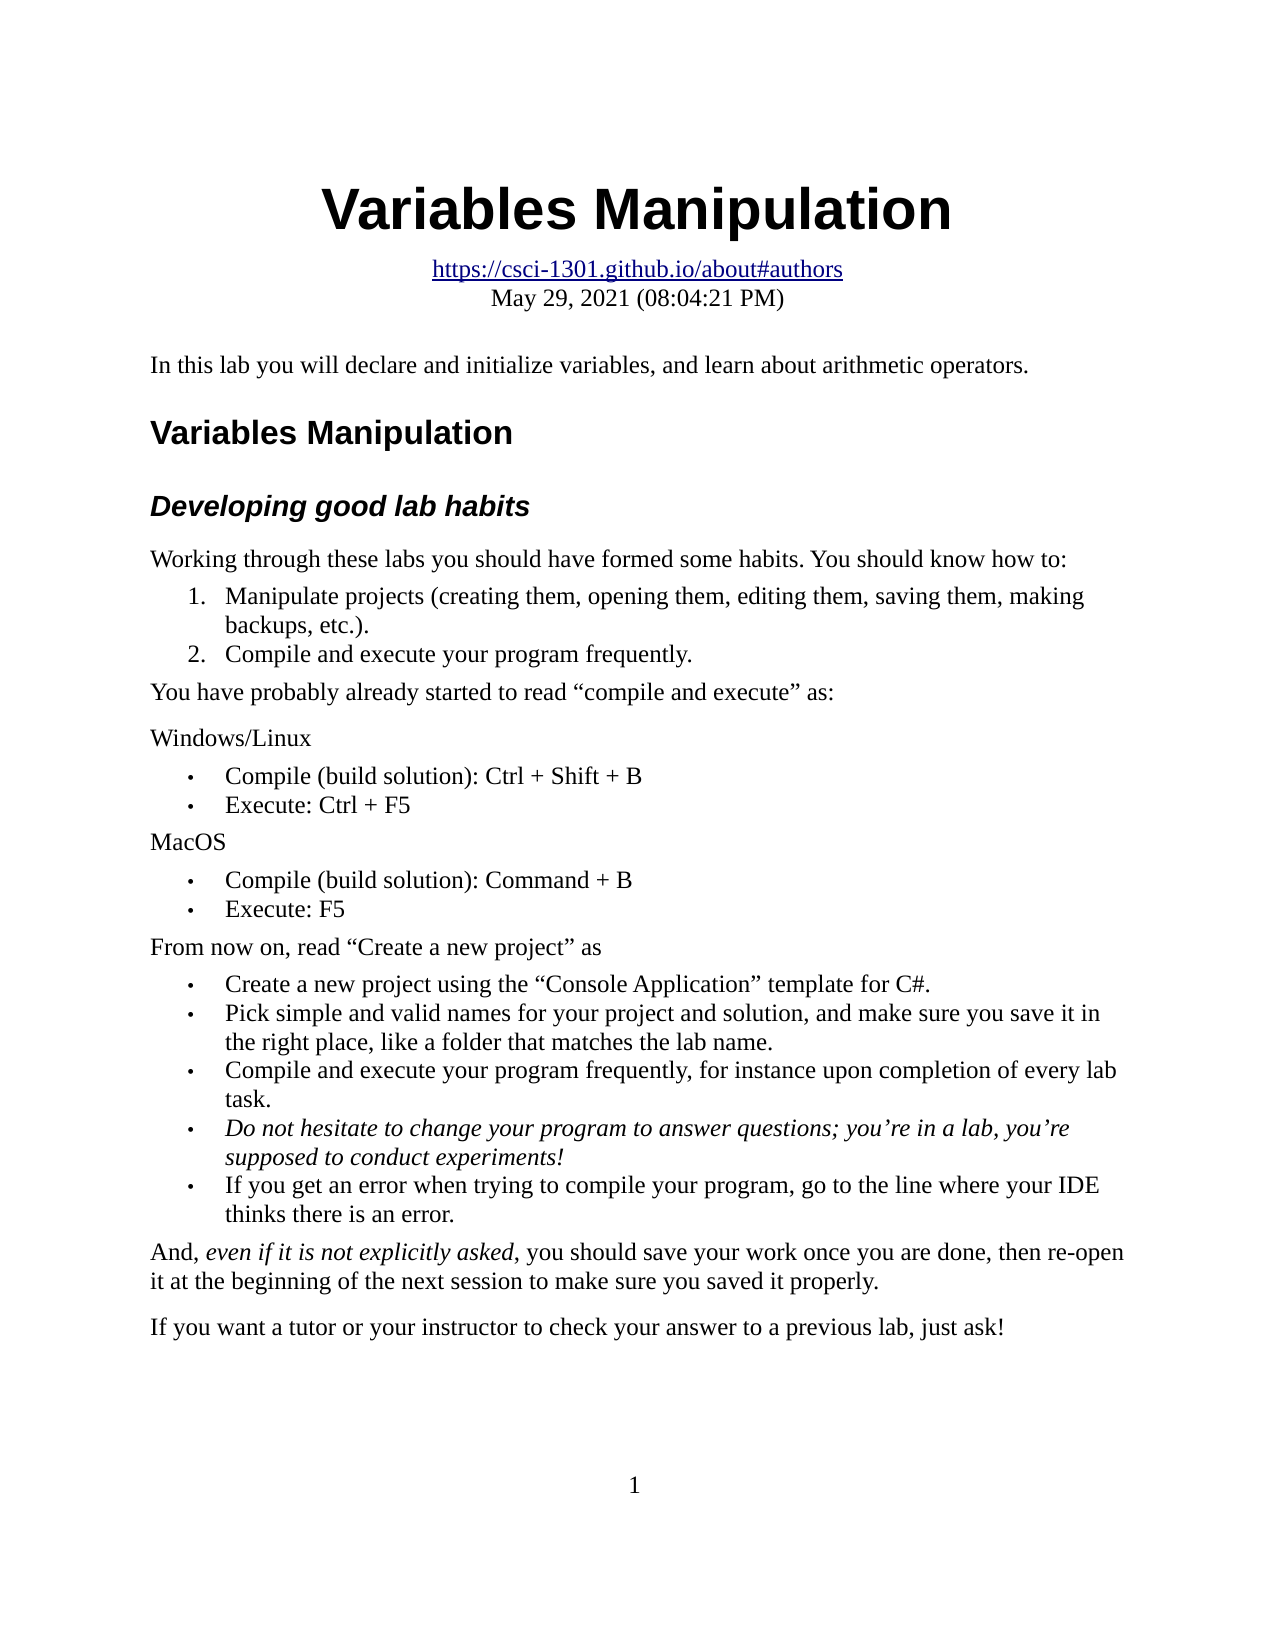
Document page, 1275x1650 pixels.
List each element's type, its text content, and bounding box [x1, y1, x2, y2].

text From now on, read “Create a new project” as [150, 932, 1125, 960]
list Do not hesitate to change your program to answer questions; you’re in a lab, you’re supposed to conduct experiments! [187, 1113, 1125, 1171]
list Execute: Ctrl + F5 [187, 790, 1125, 818]
text If you want a tutor or your instructor to check your answer to a previous lab, just ask! [150, 1312, 1125, 1341]
text MacOS [150, 827, 1125, 856]
text Windows/Linux [150, 723, 1125, 752]
list Compile and execute your program frequently. [187, 639, 1125, 668]
list Create a new project using the “Console Application” template for C#. [187, 969, 1125, 998]
text Working through these labs you should have formed some habits. You should know how to: [150, 544, 1125, 572]
list Manipulate projects (creating them, opening them, editing them, saving them, making backups, etc.). [187, 581, 1125, 639]
list If you get an error when trying to compile your program, go to the line where your IDE thinks there is an error. [187, 1171, 1125, 1228]
text May 29, 2021 (08:04:21 PM) [150, 283, 1125, 312]
title Variables Manipulation [150, 175, 1125, 242]
list Compile and execute your program frequently, for instance upon completion of every lab task. [187, 1056, 1125, 1113]
text You have probably already started to read “compile and execute” as: [150, 677, 1125, 705]
text In this lab you will declare and initialize variables, and learn about arithmetic operators. [150, 350, 1125, 378]
list Pick simple and valid names for your project and solution, and make sure you save it in the right place, like a folder that matches the lab name. [187, 998, 1125, 1056]
list Compile (build solution): Ctrl + Shift + B [187, 761, 1125, 790]
text And, even if it is not explicitly asked, you should save your work once you are done, then re-open it at the beginning of the next session to make sure you saved it properly. [150, 1237, 1125, 1294]
text https://csci-1301.github.io/about#authors [150, 254, 1125, 283]
subtitle Developing good lab habits [150, 489, 1125, 522]
list Compile (build solution): Command + B [187, 865, 1125, 894]
subtitle Variables Manipulation [150, 412, 1125, 451]
list Execute: F5 [187, 894, 1125, 923]
